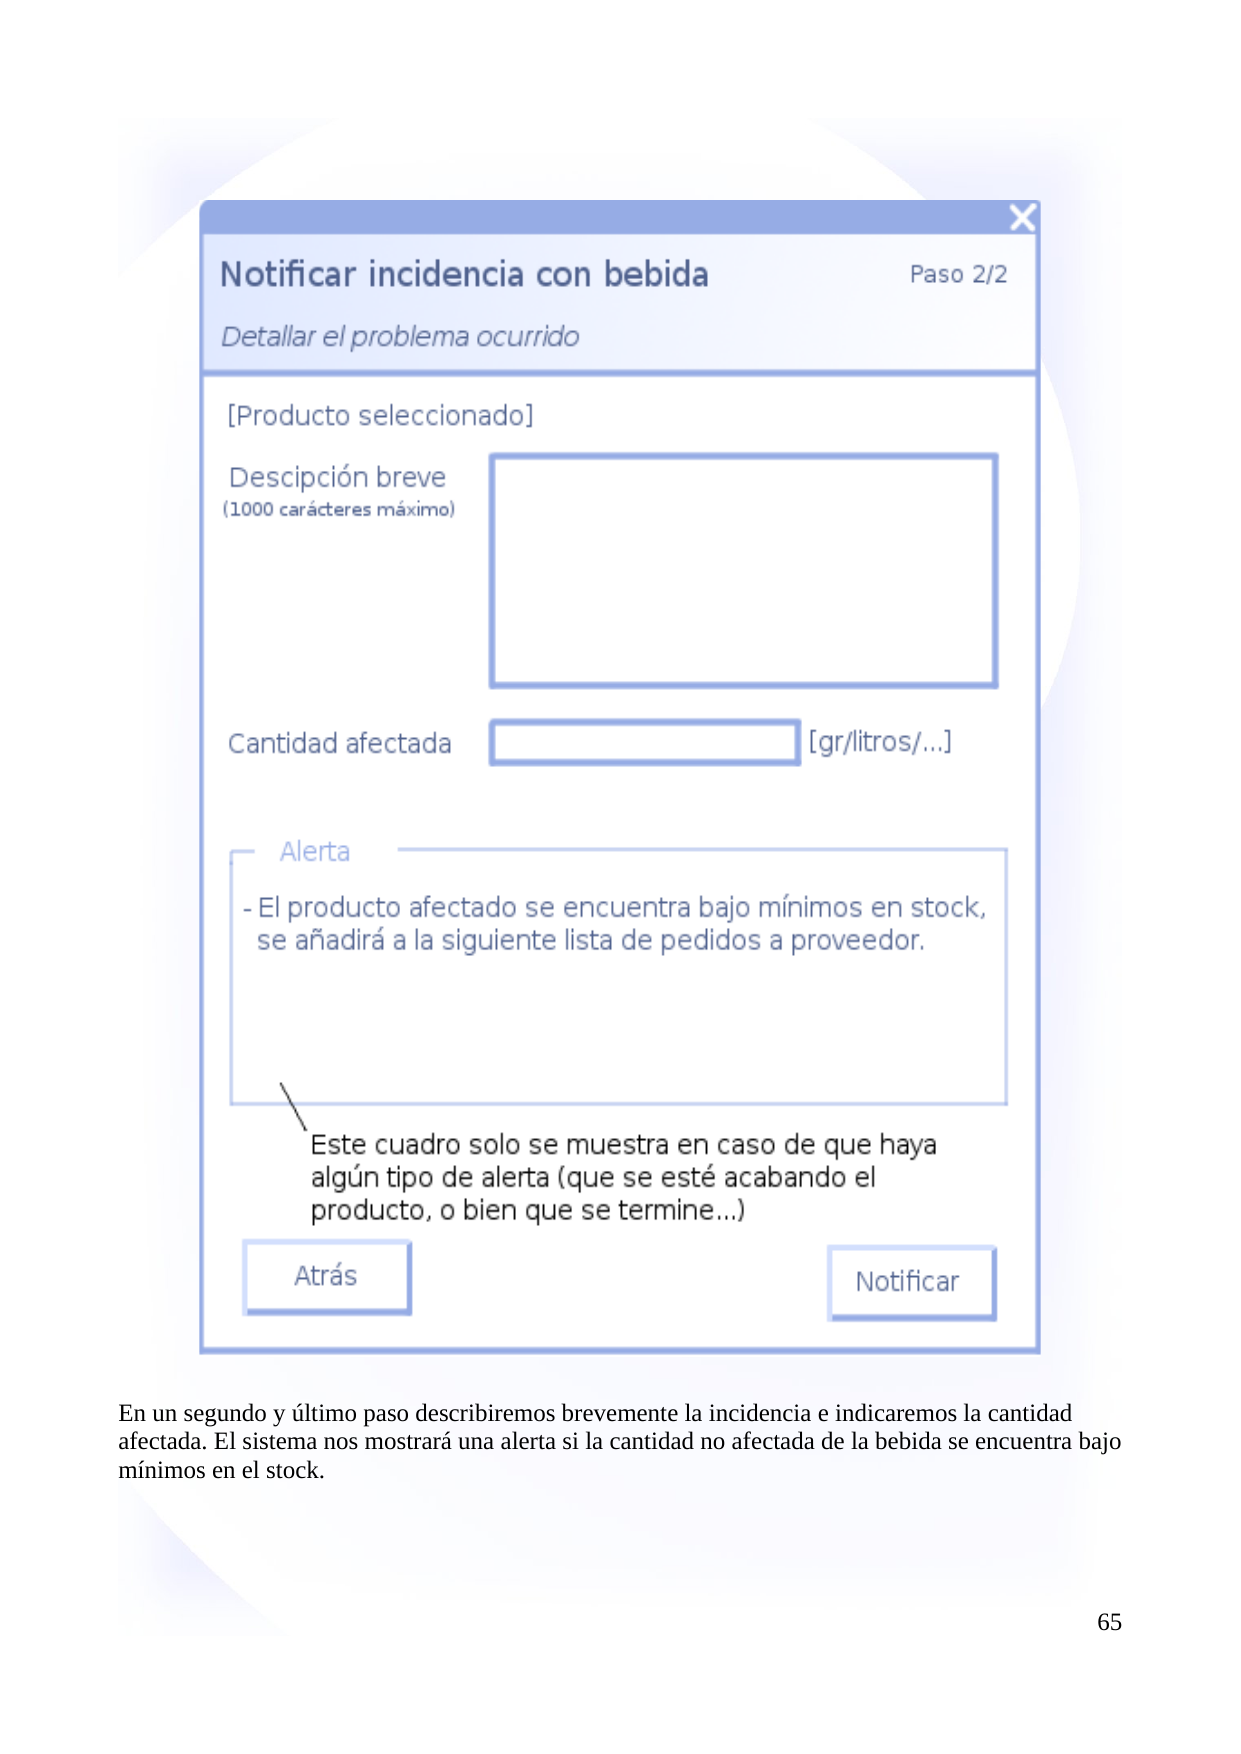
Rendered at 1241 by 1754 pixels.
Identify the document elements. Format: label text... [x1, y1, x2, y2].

picture [118, 118, 1122, 1398]
text En un segundo y último paso describiremos brevemente la incidencia e indicaremos la cantidad afectada. El sistema nos mostrará una alerta si la cantidad no afectada de la bebida se encuentra bajo mínimos en el stock. [118, 1398, 1122, 1484]
picture [118, 1484, 1122, 1636]
